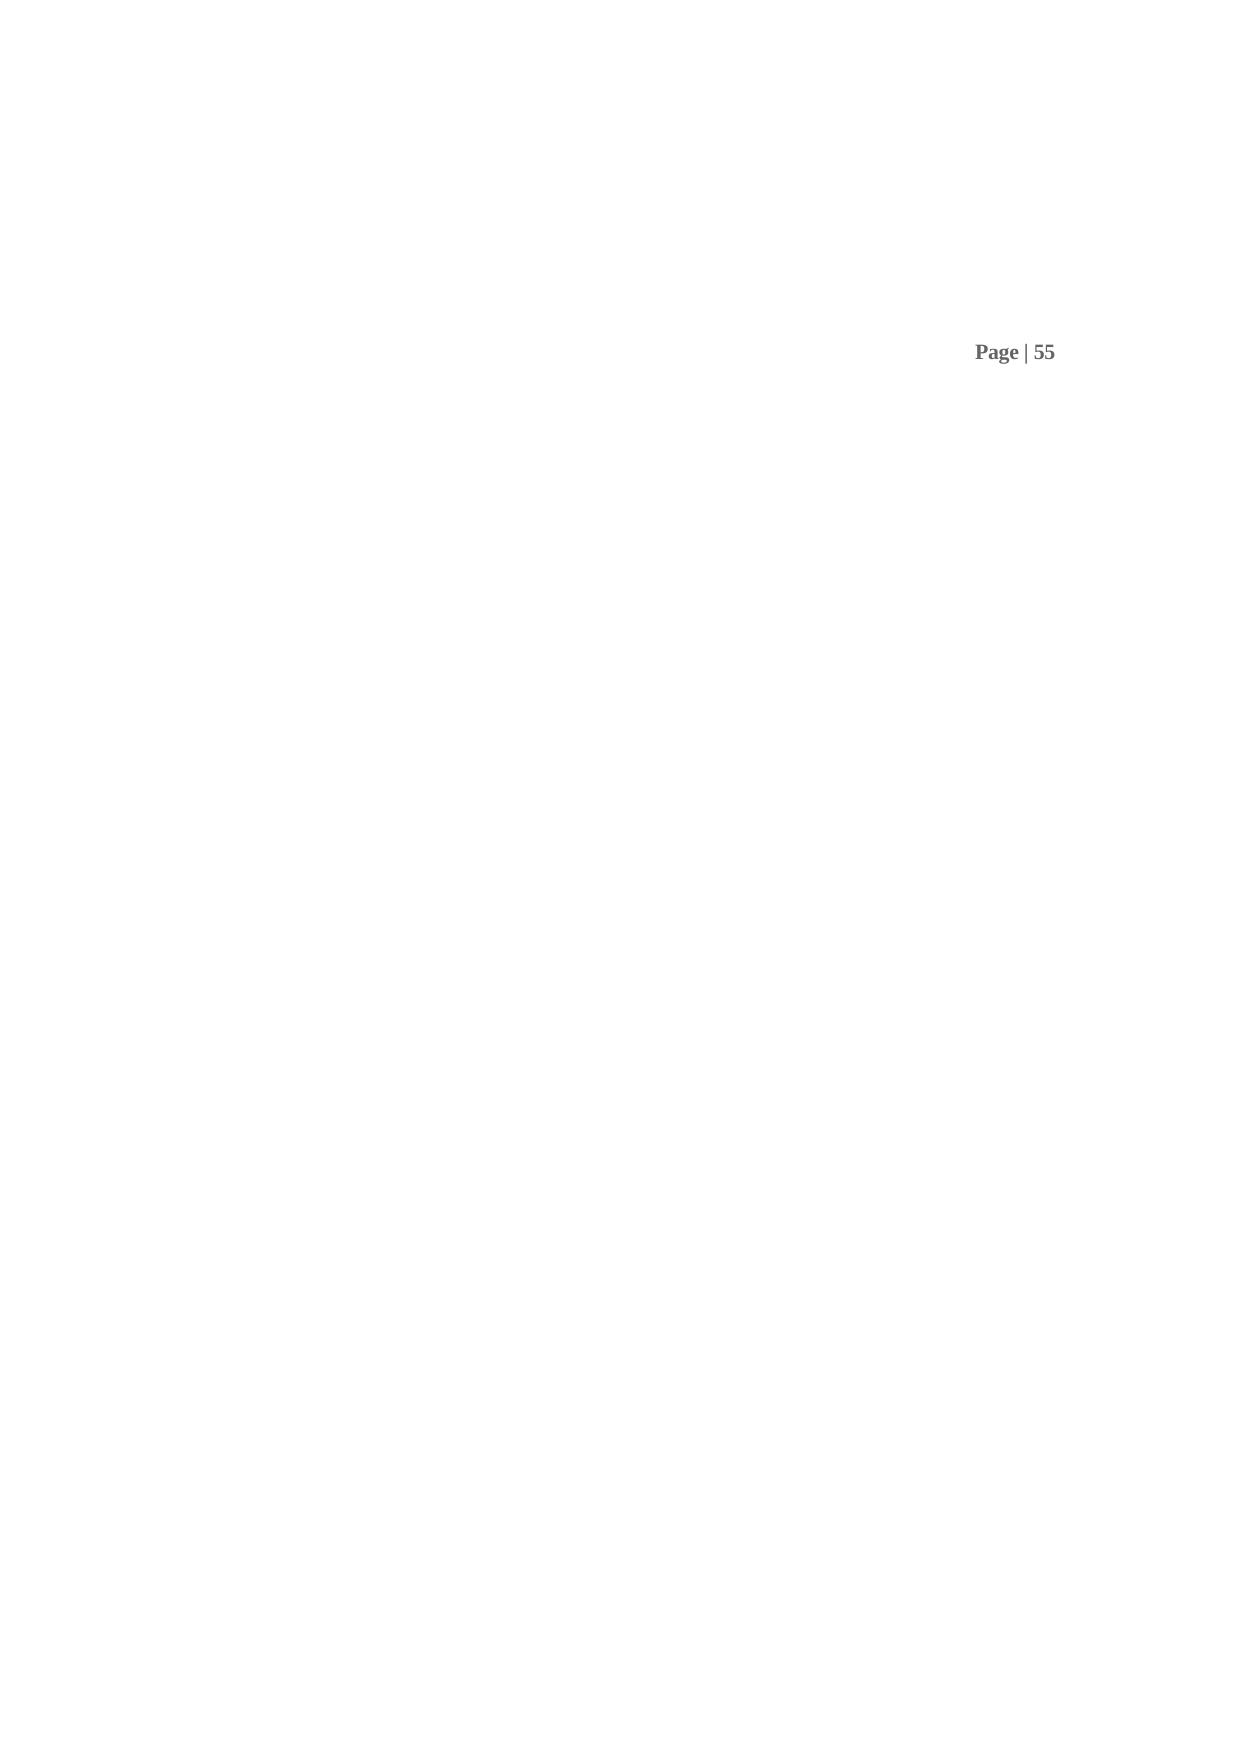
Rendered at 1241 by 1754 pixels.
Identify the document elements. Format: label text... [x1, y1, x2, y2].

text Page | 55 [975, 337, 1068, 365]
